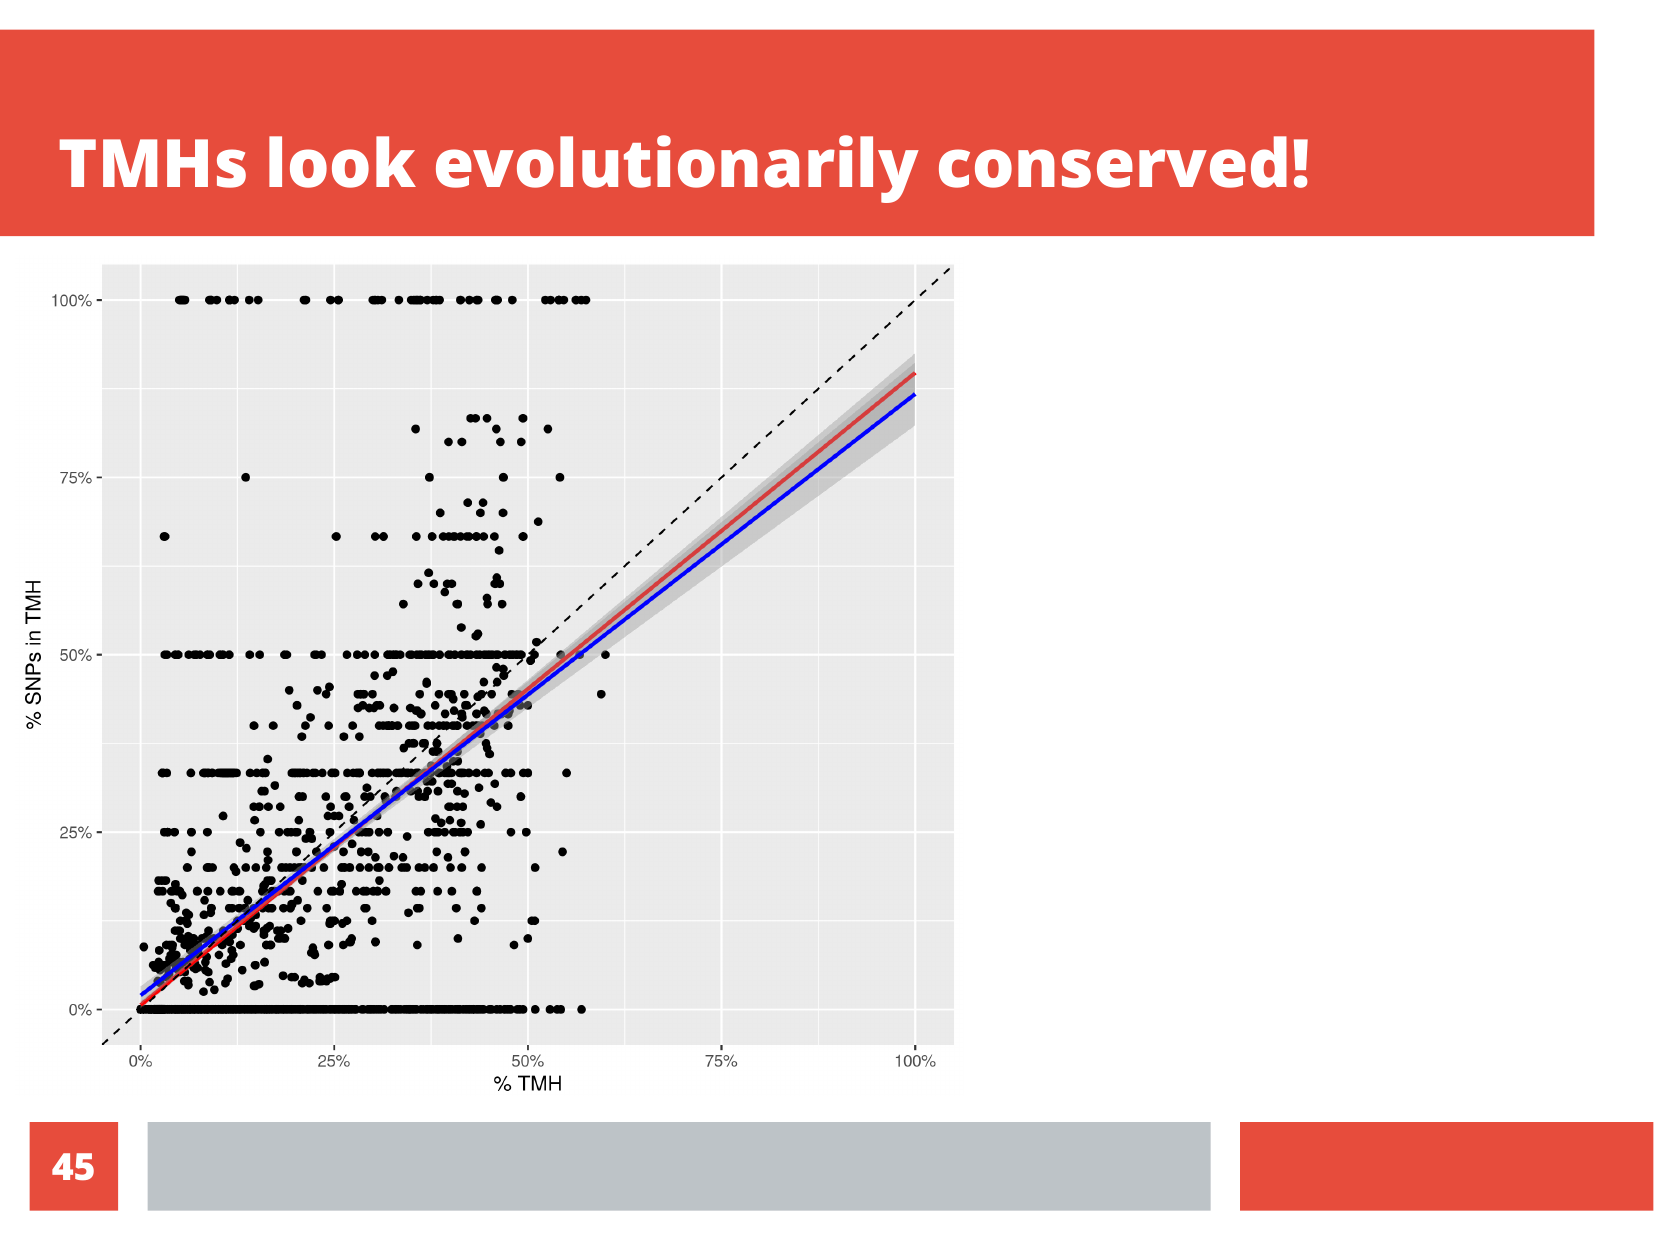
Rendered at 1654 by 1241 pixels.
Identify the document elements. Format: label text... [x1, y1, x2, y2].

picture [15, 255, 964, 1096]
title TMHs look evolutionarily conserved! [59, 59, 1595, 207]
